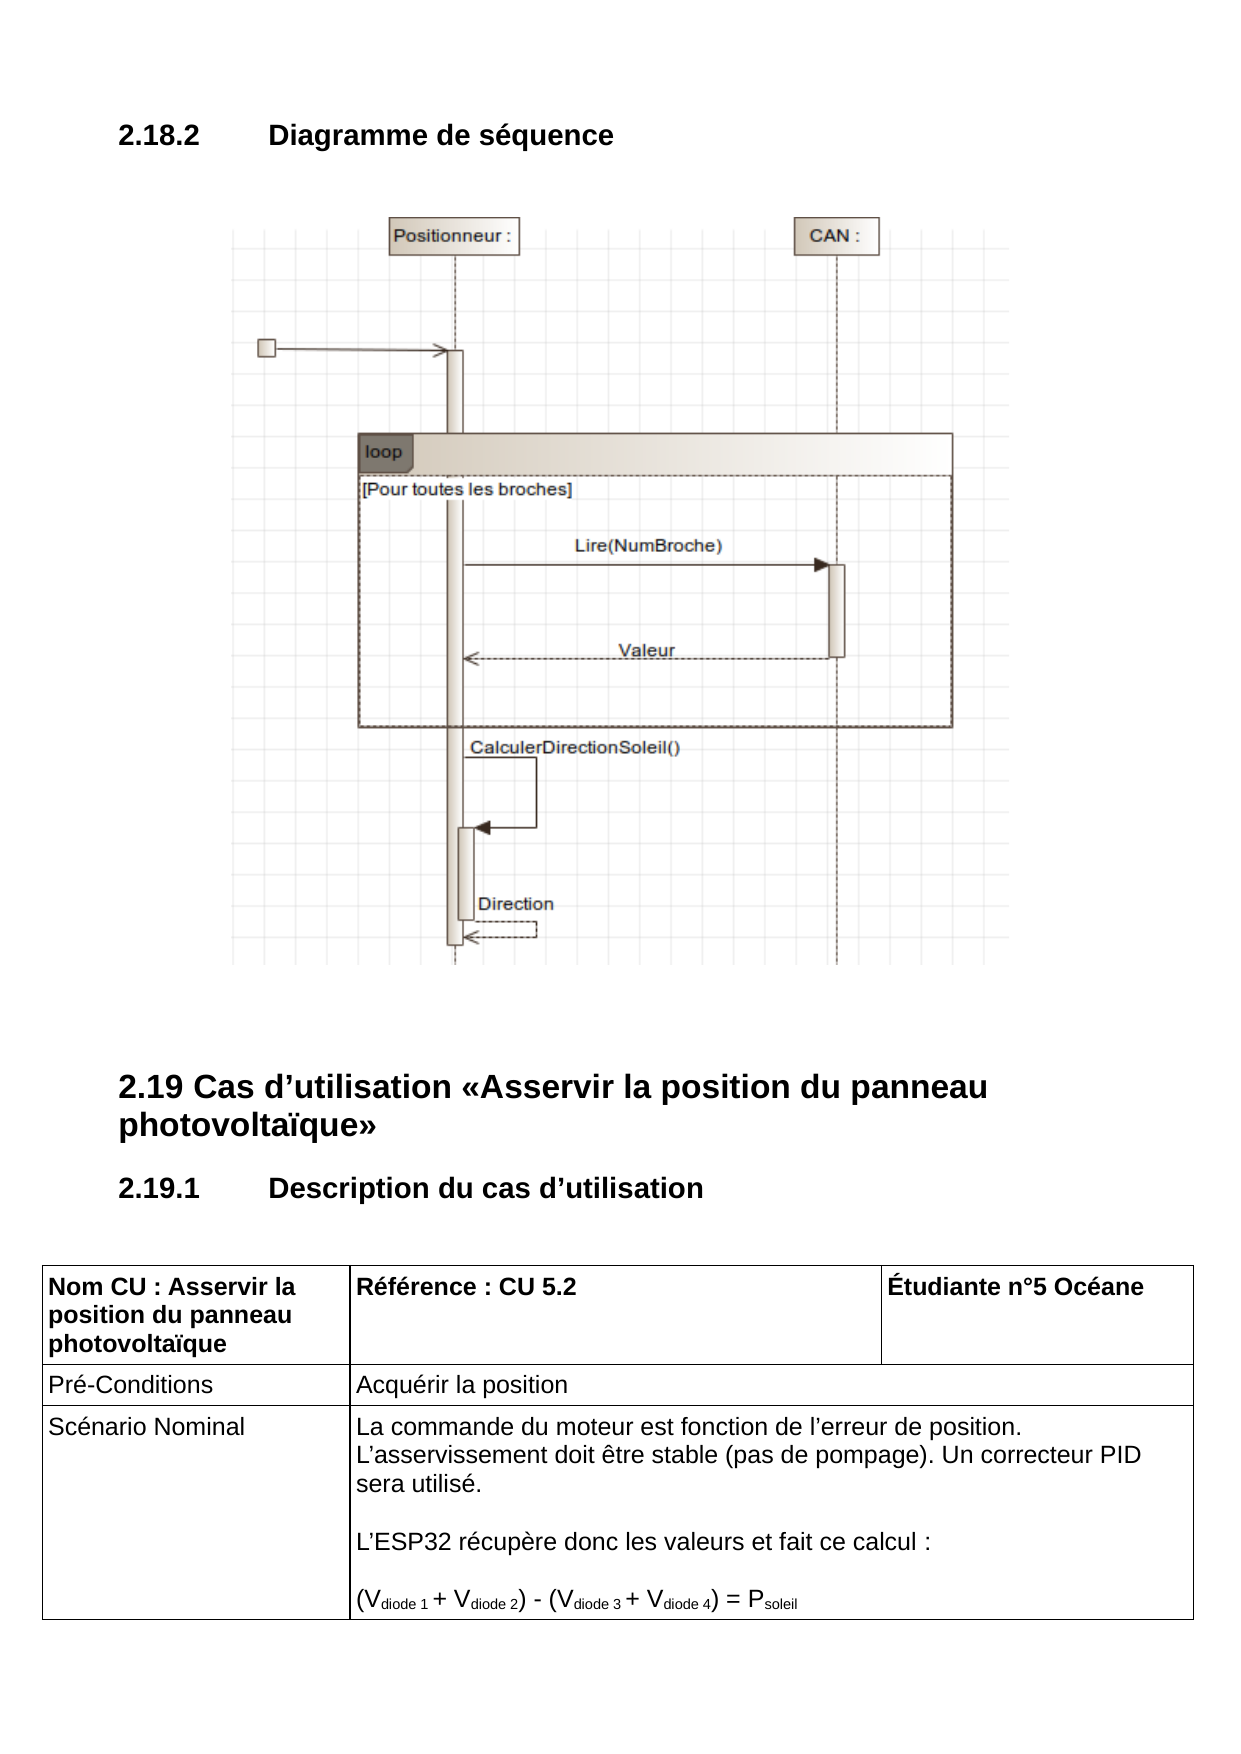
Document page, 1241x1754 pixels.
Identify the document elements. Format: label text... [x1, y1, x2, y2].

picture [231, 217, 1010, 965]
table_cell Pré-Conditions [43, 1365, 349, 1405]
table_cell Scénario Nominal [43, 1406, 349, 1618]
subtitle Cas d’utilisation «Asservir la position du panneau photovoltaïque» [118, 1066, 1122, 1144]
table_cell La commande du moteur est fonction de l’erreur de position. L’asservissement doit être stable (pas de pompage). Un correcteur PID sera utilisé. L’ESP32 récupère donc les valeurs et fait ce calcul : (Vdiode 1 + Vdiode 2) - (Vdiode 3 + Vdiode 4) = Psoleil [351, 1406, 1193, 1618]
subtitle Diagramme de séquence [118, 118, 1122, 152]
table_header Nom CU : Asservir la position du panneau photovoltaïque [43, 1266, 349, 1363]
subtitle Description du cas d’utilisation [118, 1171, 1122, 1204]
table_header Étudiante n°5 Océane [882, 1266, 1193, 1363]
table_cell Acquérir la position [351, 1365, 1193, 1405]
table_header Référence : CU 5.2 [351, 1266, 881, 1363]
